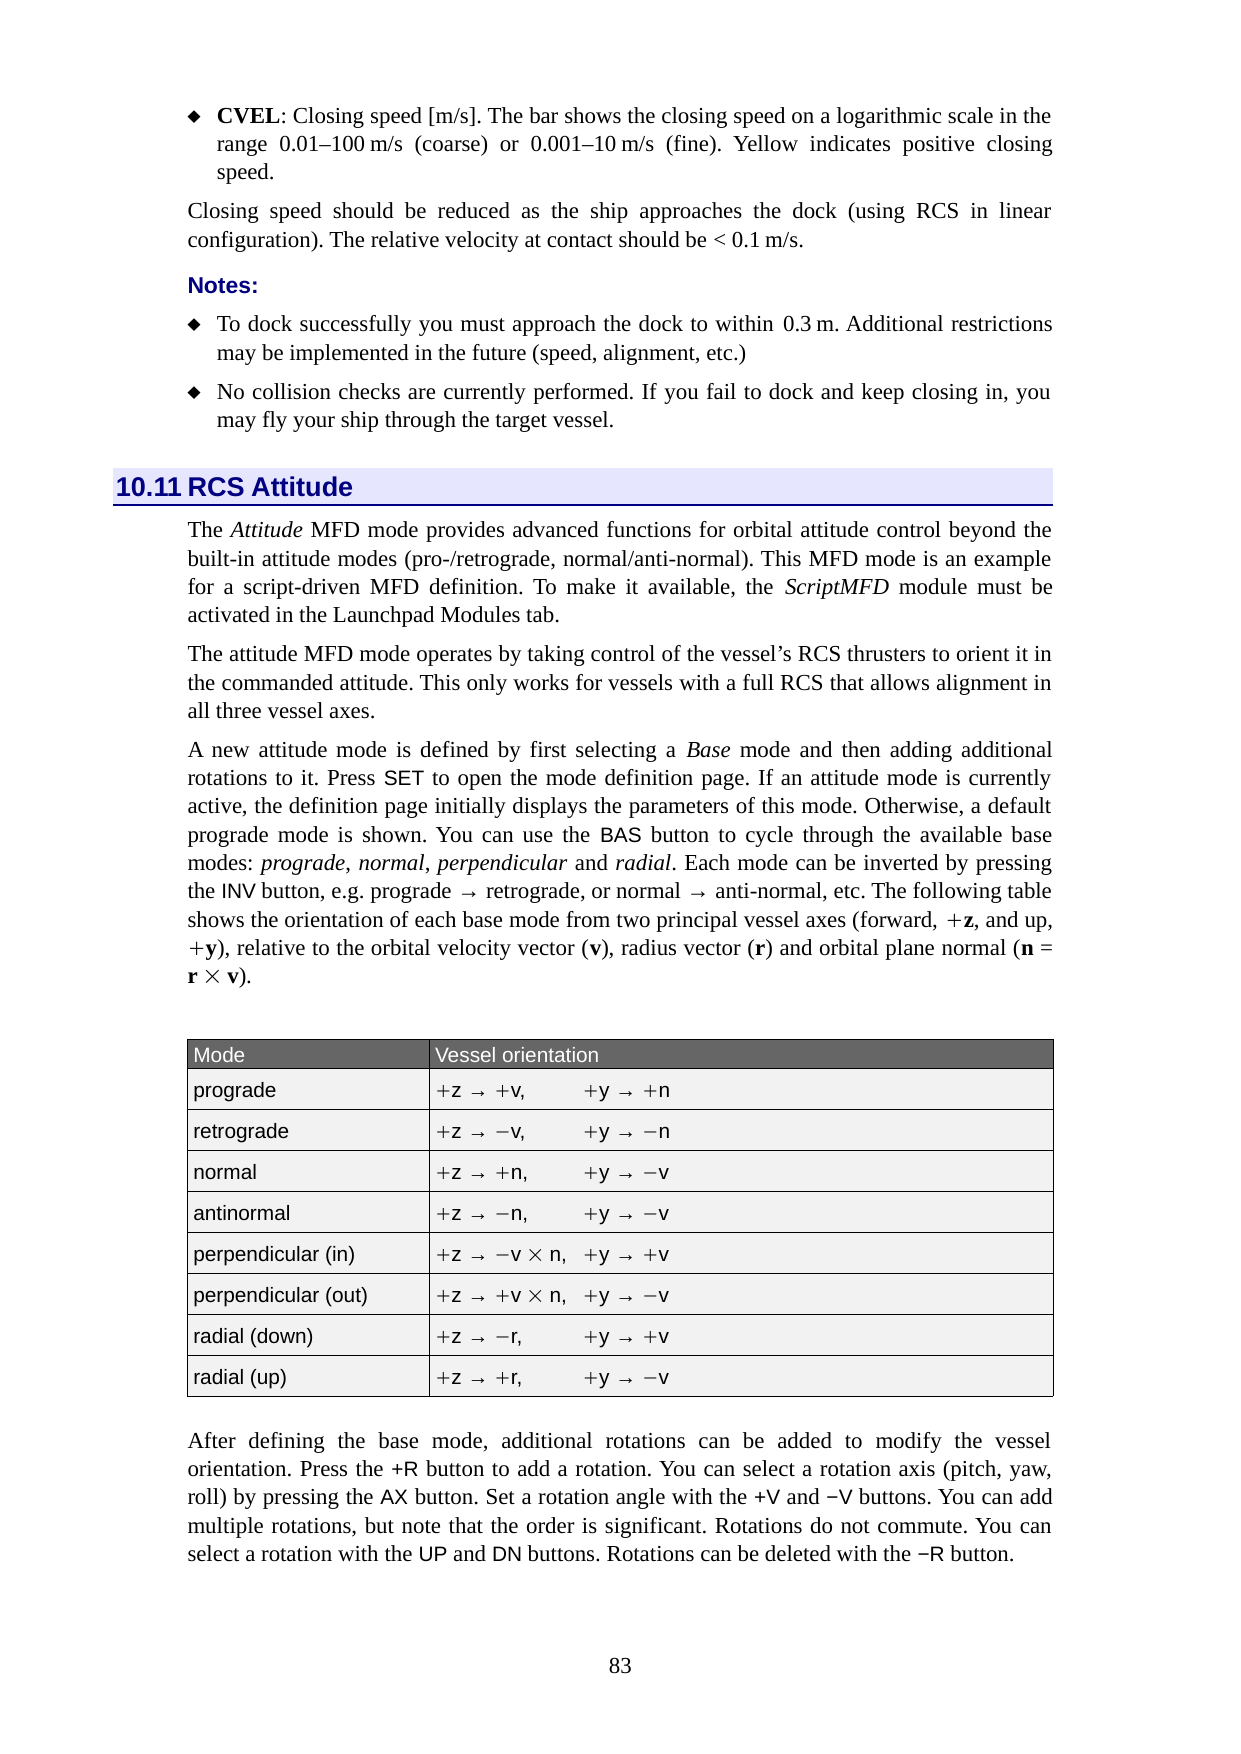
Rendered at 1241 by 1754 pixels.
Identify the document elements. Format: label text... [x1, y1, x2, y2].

table_cell z → n, y → −v [430, 1151, 1053, 1191]
table_cell radial (down) [188, 1315, 429, 1355]
table_cell z → −v, y → −n [430, 1110, 1053, 1150]
table_cell z → −r, y → v [430, 1315, 1053, 1355]
table_cell radial (up) [188, 1356, 429, 1396]
table_cell perpendicular (out) [188, 1274, 429, 1314]
table_cell z → −n, y → −v [430, 1192, 1053, 1232]
list No collision checks are currently performed. If you fail to dock and keep closing in, you may fly your ship through the target vessel. [187, 376, 1053, 433]
table_cell prograde [188, 1069, 429, 1109]
table_cell z → r, y → −v [430, 1356, 1053, 1396]
list CVEL: Closing speed [m/s]. The bar shows the closing speed on a logarithmic scale in the range 0.01–100 m/s (coarse) or 0.001–10 m/s (fine). Yellow indicates positive closing speed. [187, 100, 1053, 185]
text A new attitude mode is defined by first selecting a Base mode and then adding additional rotations to it. Press SET to open the mode definition page. If an attitude mode is currently active, the definition page initially displays the parameters of this mode. Otherwise, a default prograde mode is shown. You can use the BAS button to cycle through the available base modes: prograde, normal, perpendicular and radial. Each mode can be inverted by pressing the INV button, e.g. prograde → retrograde, or normal → anti-normal, etc. The following table shows the orientation of each base mode from two principal vessel axes (forward, z, and up, y), relative to the orbital velocity vector (v), radius vector (r) and orbital plane normal (n = r × v). [187, 735, 1053, 990]
table_cell z → v × n, y → −v [430, 1274, 1053, 1314]
text The attitude MFD mode operates by taking control of the vessel’s RCS thrusters to orient it in the commanded attitude. This only works for vessels with a full RCS that allows alignment in all three vessel axes. [187, 639, 1053, 724]
subtitle Notes: [187, 272, 1053, 298]
table_cell perpendicular (in) [188, 1233, 429, 1273]
table_cell normal [188, 1151, 429, 1191]
text After defining the base mode, additional rotations can be added to modify the vessel orientation. Press the +R button to add a rotation. You can select a rotation axis (pitch, yaw, roll) by pressing the AX button. Set a rotation angle with the +V and −V buttons. You can add multiple rotations, but note that the order is significant. Rotations do not commute. You can select a rotation with the UP and DN buttons. Rotations can be deleted with the −R button. [187, 1425, 1053, 1567]
table_cell z → v, y → n [430, 1069, 1053, 1109]
table_cell antinormal [188, 1192, 429, 1232]
table_header Vessel orientation [430, 1040, 1053, 1068]
text Closing speed should be reduced as the ship approaches the dock (using RCS in linear configuration). The relative velocity at contact should be < 0.1 m/s. [187, 196, 1053, 253]
list To dock successfully you must approach the dock to within 0.3 m. Additional restrictions may be implemented in the future (speed, alignment, etc.) [187, 309, 1053, 366]
subtitle RCS Attitude [113, 468, 1053, 504]
table_cell retrograde [188, 1110, 429, 1150]
text The Attitude MFD mode provides advanced functions for orbital attitude control beyond the built-in attitude modes (pro-/retrograde, normal/anti-normal). This MFD mode is an example for a script-driven MFD definition. To make it available, the ScriptMFD module must be activated in the Launchpad Modules tab. [187, 515, 1053, 628]
table_cell z → −v × n, y → v [430, 1233, 1053, 1273]
table_header Mode [188, 1040, 429, 1068]
